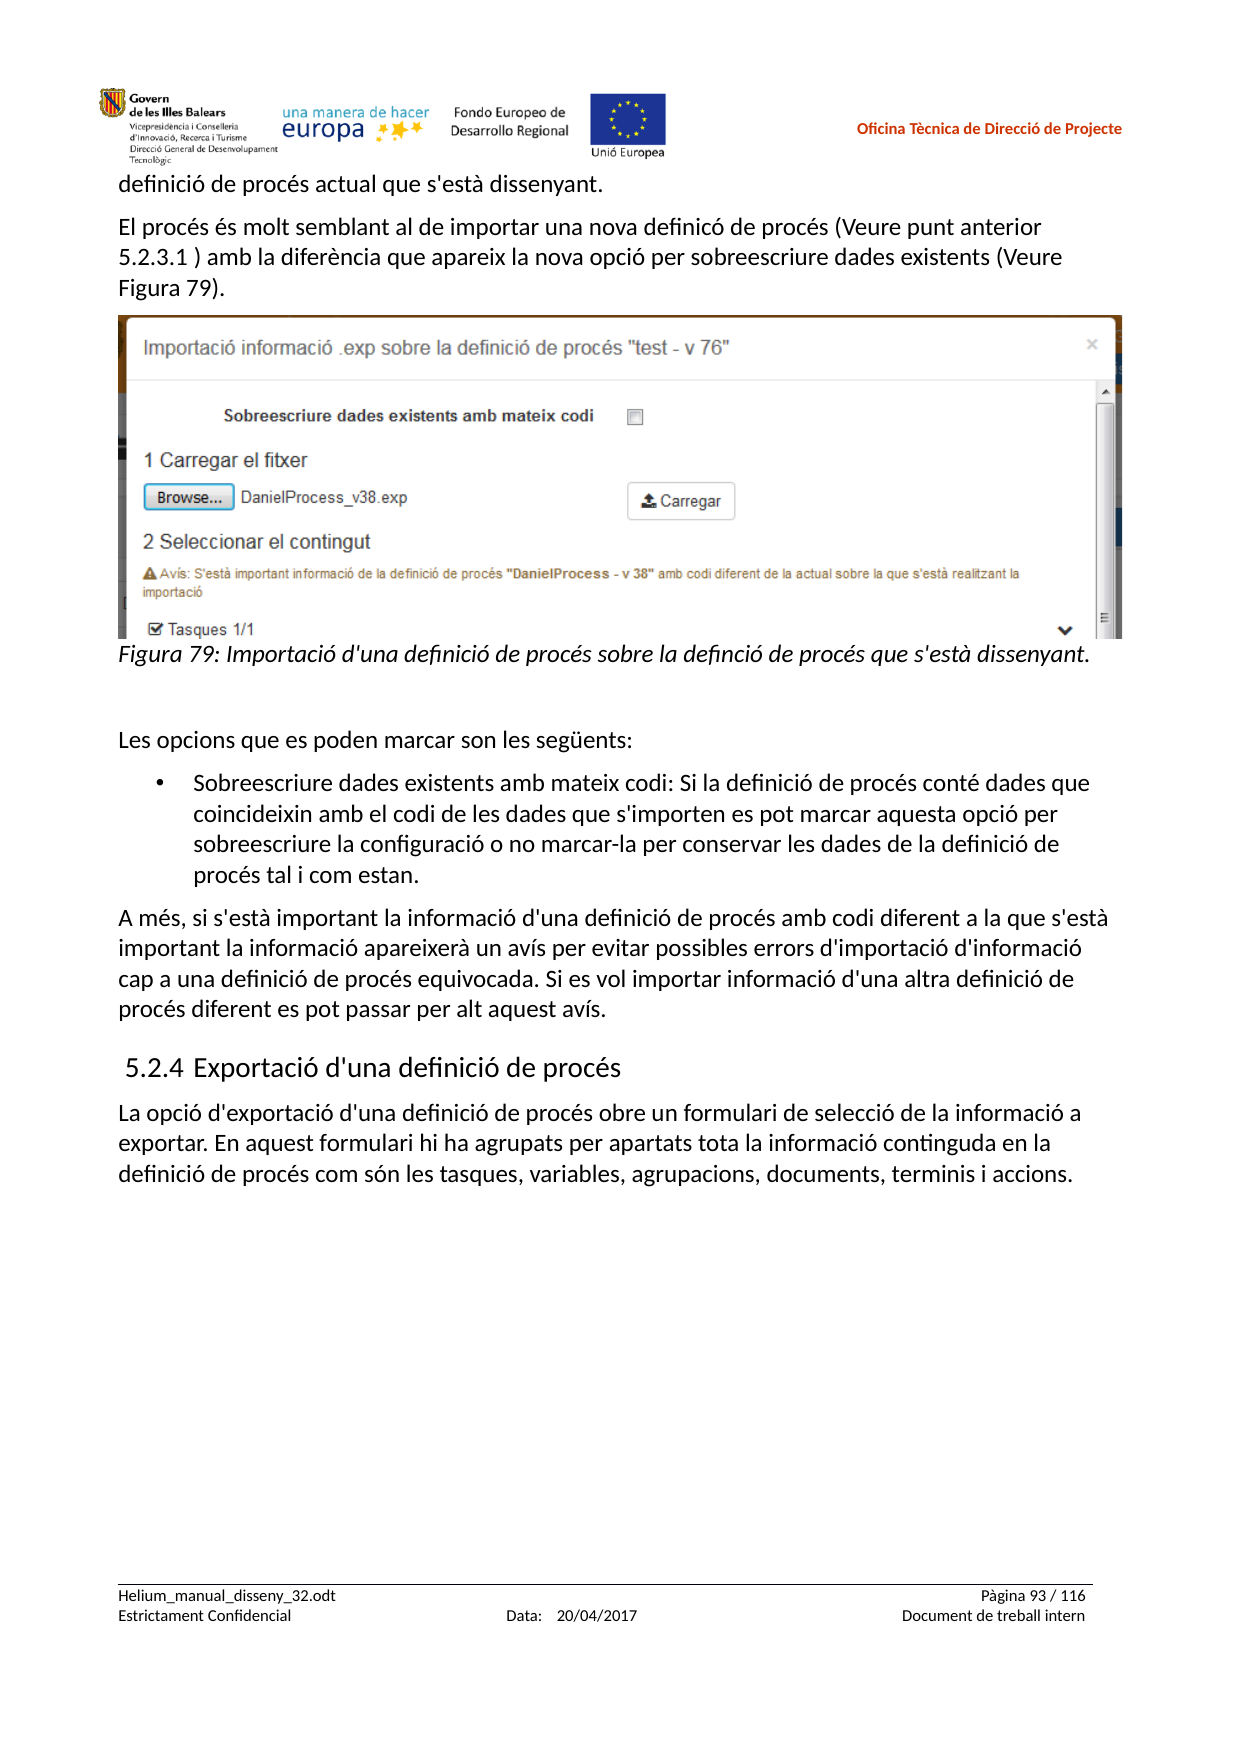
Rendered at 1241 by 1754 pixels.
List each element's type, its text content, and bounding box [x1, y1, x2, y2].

text definició de procés actual que s'està dissenyant. [118, 168, 1122, 198]
subtitle Exportació d'una definició de procés [118, 1049, 1122, 1084]
picture [99, 87, 668, 166]
picture [118, 315, 1123, 639]
text A més, si s'està important la informació d'una definició de procés amb codi diferent a la que s'està important la informació apareixerà un avís per evitar possibles errors d'importació d'informació cap a una definició de procés equivocada. Si es vol importar informació d'una altra definició de procés diferent es pot passar per alt aquest avís. [118, 902, 1122, 1024]
text La opció d'exportació d'una definició de procés obre un formulari de selecció de la informació a exportar. En aquest formulari hi ha agrupats per apartats tota la informació continguda en la definició de procés com són les tasques, variables, agrupacions, documents, terminis i accions. [118, 1097, 1122, 1188]
text Les opcions que es poden marcar son les següents: [118, 724, 1122, 755]
list Sobreescriure dades existents amb mateix codi: Si la definició de procés conté dades que coincideixin amb el codi de les dades que s'importen es pot marcar aquesta opció per sobreescriure la configuració o no marcar-la per conservar les dades de la definició de procés tal i com estan. [156, 767, 1122, 889]
text El procés és molt semblant al de importar una nova definicó de procés (Veure punt anterior 5.2.3.1) amb la diferència que apareix la nova opció per sobreescriure dades existents (Veure Figura 79). [118, 211, 1122, 302]
text Figura 79: Importació d'una definició de procés sobre la definció de procés que s'està dissenyant. [118, 639, 1122, 669]
